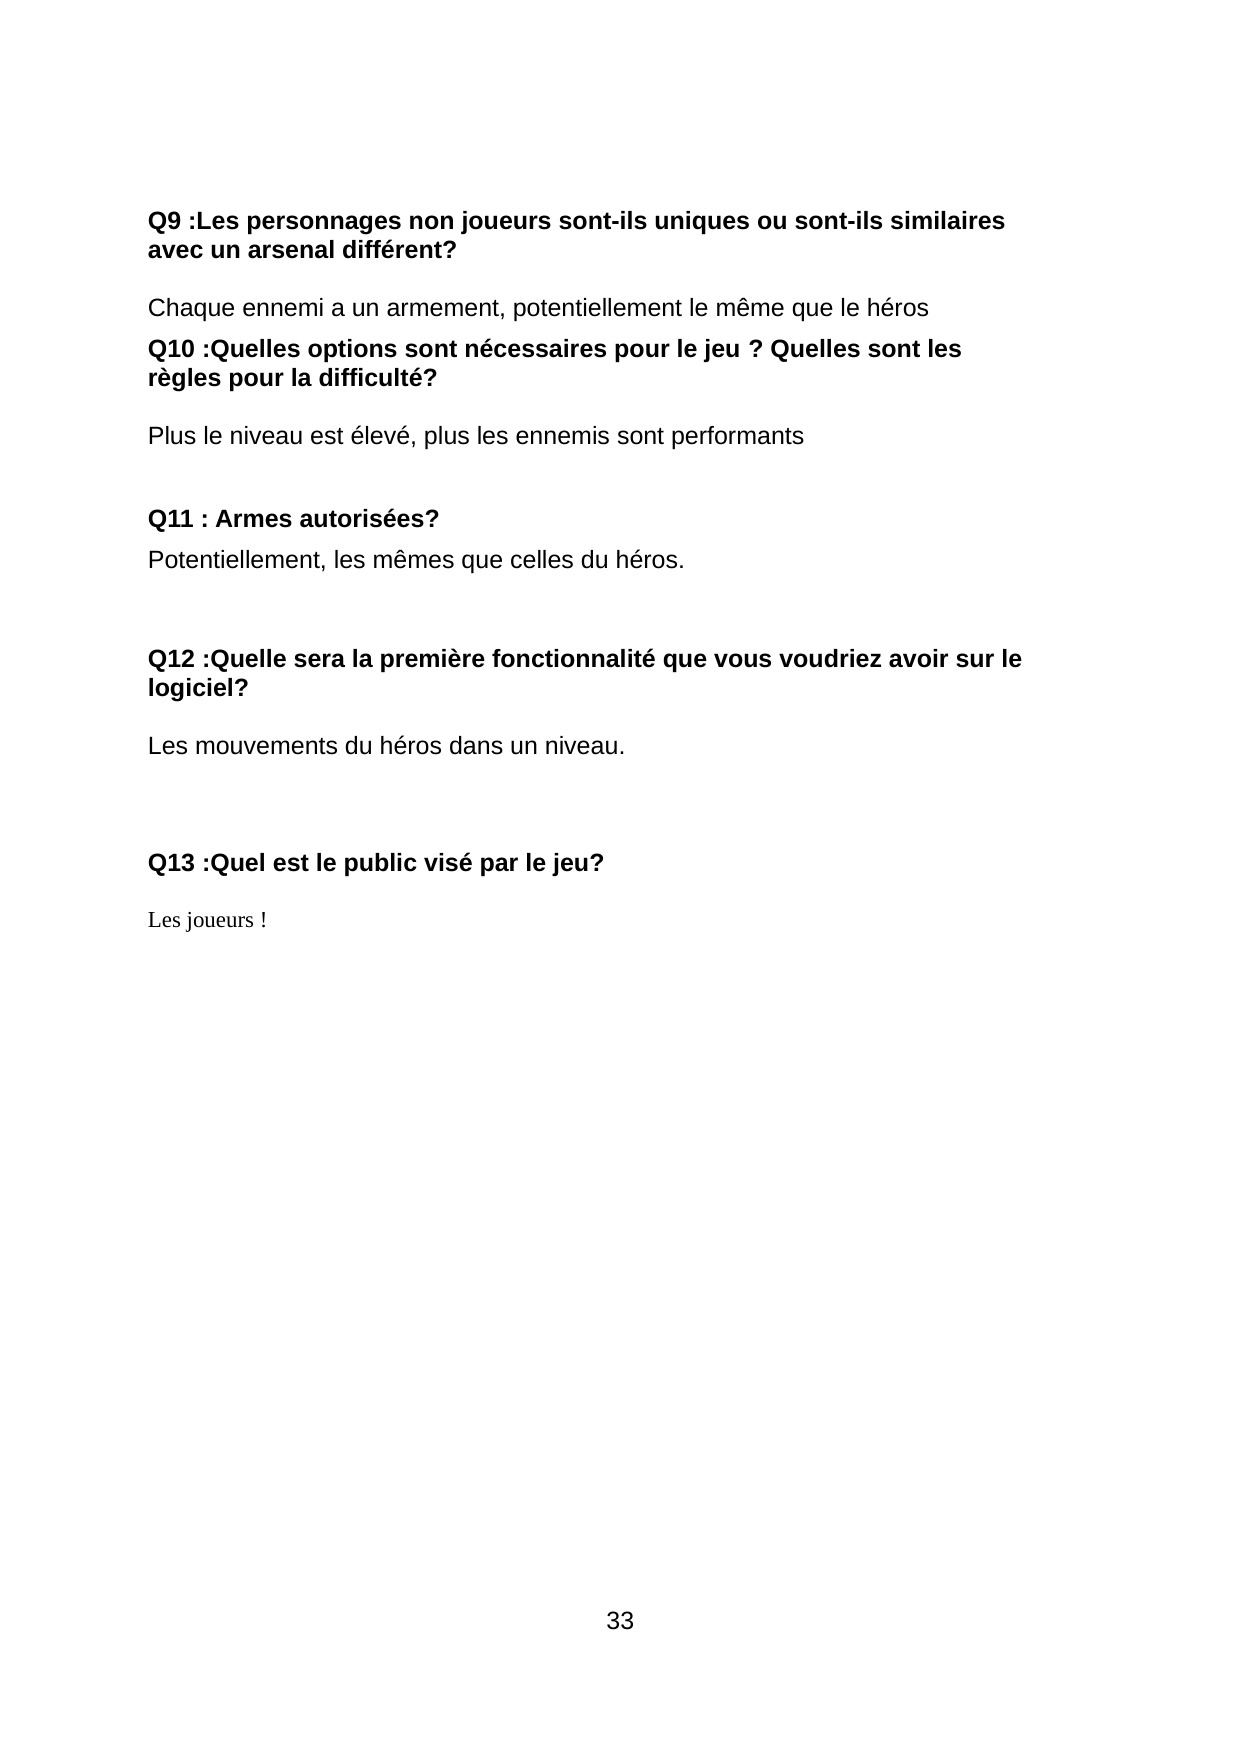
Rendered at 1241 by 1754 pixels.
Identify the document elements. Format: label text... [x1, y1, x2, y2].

text Potentiellement, les mêmes que celles du héros. [148, 545, 1093, 573]
text Les joueurs ! [148, 906, 1093, 932]
text Les mouvements du héros dans un niveau. [148, 731, 1033, 760]
text Q12 :Quelle sera la première fonctionnalité que vous voudriez avoir sur le logiciel? [148, 644, 1033, 702]
text Q11 : Armes autorisées? [148, 503, 1093, 532]
text Plus le niveau est élevé, plus les ennemis sont performants [148, 421, 1093, 450]
text Q9 :Les personnages non joueurs sont-ils uniques ou sont-ils similaires avec un arsenal différent? [148, 206, 1033, 263]
text Chaque ennemi a un armement, potentiellement le même que le héros [148, 293, 1093, 322]
text Q13 :Quel est le public visé par le jeu? [148, 848, 1033, 876]
text Q10 :Quelles options sont nécessaires pour le jeu ? Quelles sont les règles pour la difficulté? [148, 334, 1033, 392]
